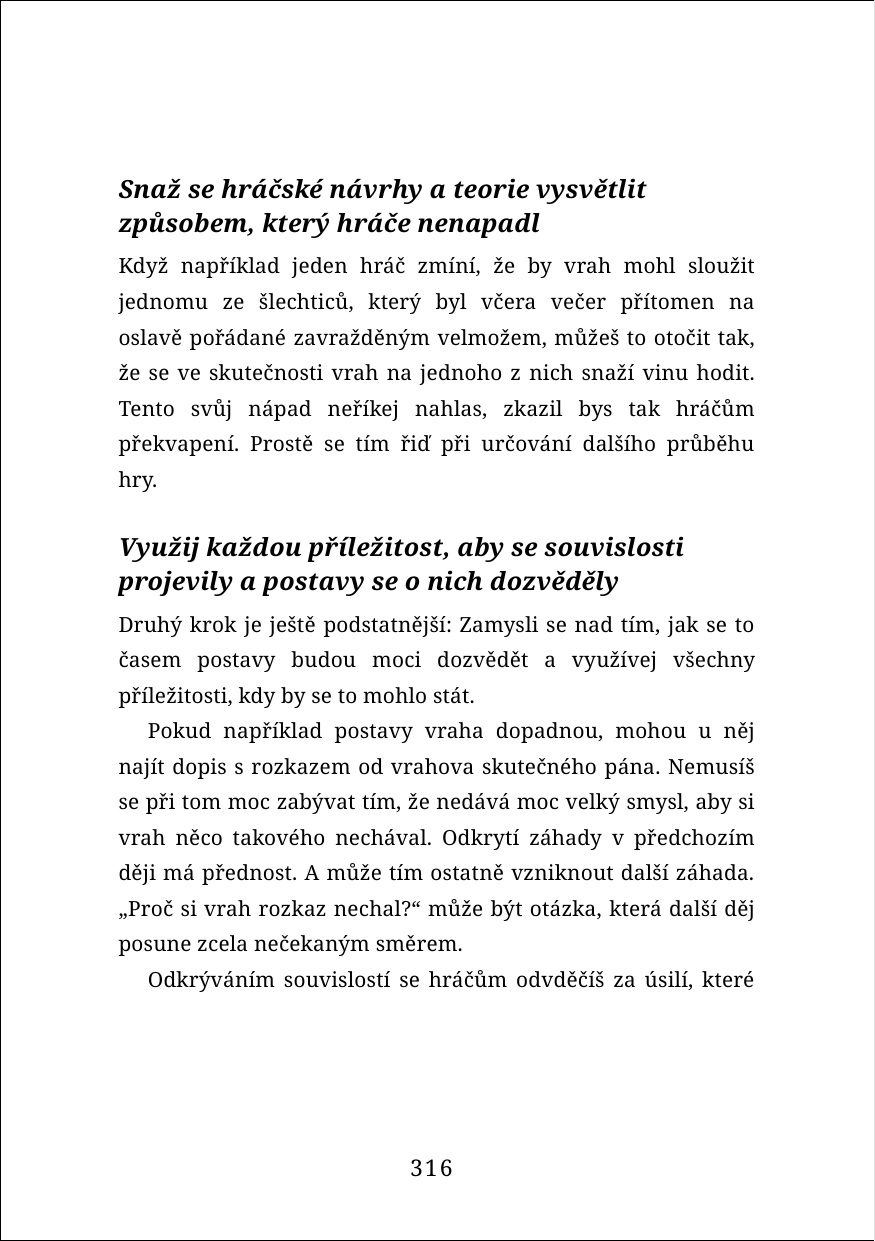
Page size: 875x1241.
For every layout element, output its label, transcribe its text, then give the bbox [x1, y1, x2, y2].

text Když například jeden hráč zmíní, že by vrah mohl sloužit jednomu ze šlechticů, který byl včera večer přítomen na oslavě pořádané zavražděným velmožem, můžeš to otočit tak, že se ve skutečnosti vrah na jednoho z nich snaží vinu hodit. Tento svůj nápad neříkej nahlas, zkazil bys tak hráčům překvapení. Prostě se tím řiď při určování dalšího průběhu hry. [118, 252, 756, 493]
subtitle Snaž se hráčské návrhy a teorie vysvětlit způsobem, který hráče nenapadl [118, 172, 756, 240]
text Druhý krok je ještě podstatnější: Zamysli se nad tím, jak se to časem postavy budou moci dozvědět a využívej všechny příležitosti, kdy by se to mohlo stát. Pokud například postavy vraha dopadnou, mohou u něj najít dopis s rozkazem od vrahova skutečného pána. Nemusíš se při tom moc zabývat tím, že nedává moc velký smysl, aby si vrah něco takového nechával. Odkrytí záhady v předchozím ději má přednost. A může tím ostatně vzniknout další záhada. „Proč si vrah rozkaz nechal?“ může být otázka, která další děj posune zcela nečekaným směrem. Odkrýváním souvislostí se hráčům odvděčíš za úsilí, které [118, 610, 756, 993]
subtitle Využij každou příležitost, aby se souvislosti projevily a postavy se o nich dozvěděly [118, 530, 756, 598]
